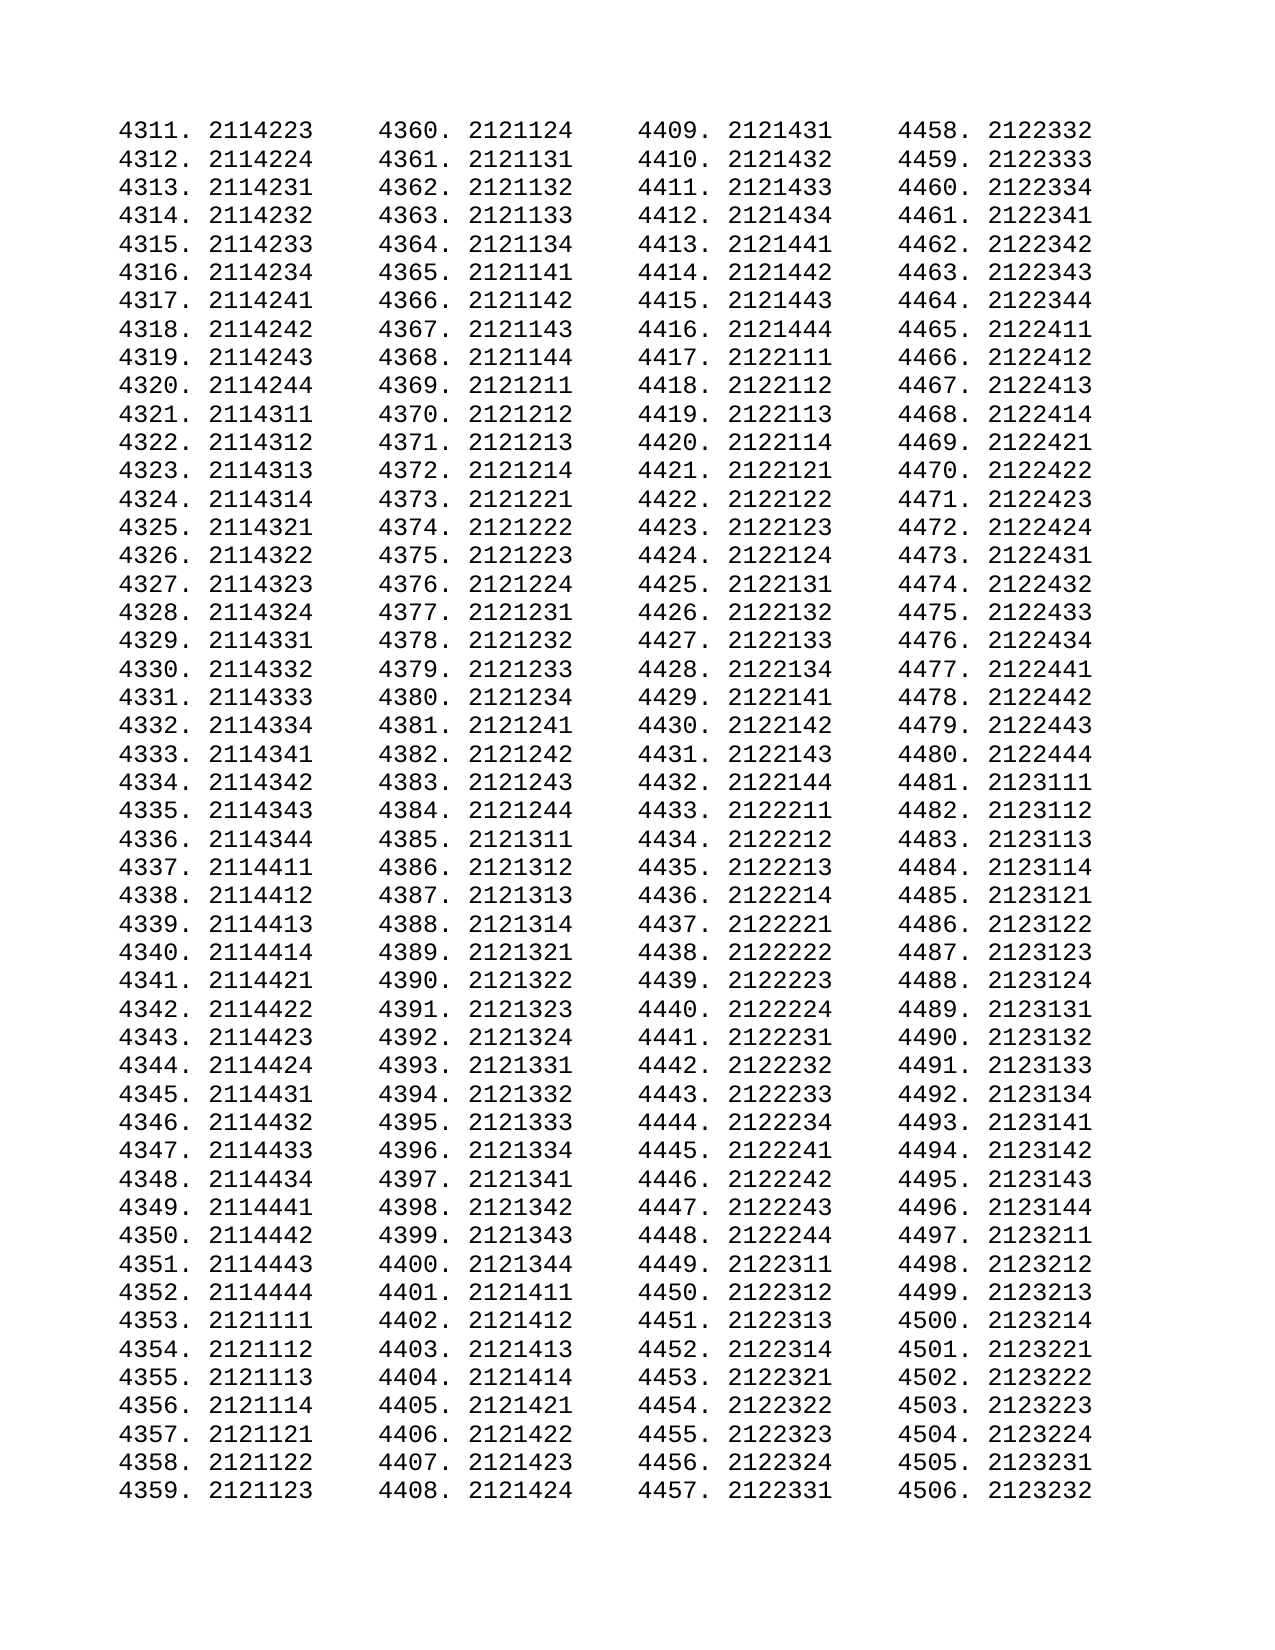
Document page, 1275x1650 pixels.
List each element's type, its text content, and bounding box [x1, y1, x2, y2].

text 4401. 2121411 [378, 1280, 637, 1308]
text 4490. 2123132 [897, 1025, 1157, 1053]
text 4334. 2114342 [118, 770, 378, 798]
text 4327. 2114323 [118, 571, 378, 600]
text 4322. 2114312 [118, 430, 378, 458]
text 4312. 2114224 [118, 146, 378, 175]
text 4318. 2114242 [118, 316, 378, 345]
text 4406. 2121422 [378, 1421, 637, 1450]
text 4470. 2122422 [897, 458, 1157, 486]
text 4427. 2122133 [637, 628, 897, 656]
text 4381. 2121241 [378, 713, 637, 741]
text 4378. 2121232 [378, 628, 637, 656]
text 4325. 2114321 [118, 515, 378, 543]
text 4445. 2122241 [637, 1138, 897, 1166]
text 4473. 2122431 [897, 543, 1157, 571]
text 4439. 2122223 [637, 968, 897, 996]
text 4324. 2114314 [118, 486, 378, 515]
text 4443. 2122233 [637, 1081, 897, 1110]
text 4388. 2121314 [378, 911, 637, 940]
text 4356. 2121114 [118, 1393, 378, 1421]
text 4398. 2121342 [378, 1195, 637, 1223]
text 4462. 2122342 [897, 231, 1157, 260]
text 4449. 2122311 [637, 1251, 897, 1280]
text 4440. 2122224 [637, 996, 897, 1025]
text 4394. 2121332 [378, 1081, 637, 1110]
text 4416. 2121444 [637, 316, 897, 345]
text 4448. 2122244 [637, 1223, 897, 1251]
text 4390. 2121322 [378, 968, 637, 996]
text 4491. 2123133 [897, 1053, 1157, 1081]
text 4418. 2122112 [637, 373, 897, 401]
text 4352. 2114444 [118, 1280, 378, 1308]
text 4349. 2114441 [118, 1195, 378, 1223]
text 4447. 2122243 [637, 1195, 897, 1223]
text 4369. 2121211 [378, 373, 637, 401]
text 4360. 2121124 [378, 118, 637, 146]
text 4441. 2122231 [637, 1025, 897, 1053]
text 4376. 2121224 [378, 571, 637, 600]
text 4354. 2121112 [118, 1336, 378, 1365]
text 4502. 2123222 [897, 1365, 1157, 1393]
text 4374. 2121222 [378, 515, 637, 543]
text 4435. 2122213 [637, 855, 897, 883]
text 4315. 2114233 [118, 231, 378, 260]
text 4323. 2114313 [118, 458, 378, 486]
text 4414. 2121442 [637, 260, 897, 288]
text 4495. 2123143 [897, 1166, 1157, 1195]
text 4320. 2114244 [118, 373, 378, 401]
text 4344. 2114424 [118, 1053, 378, 1081]
text 4311. 2114223 [118, 118, 378, 146]
text 4328. 2114324 [118, 600, 378, 628]
text 4454. 2122322 [637, 1393, 897, 1421]
text 4408. 2121424 [378, 1478, 637, 1506]
text 4417. 2122111 [637, 345, 897, 373]
text 4432. 2122144 [637, 770, 897, 798]
text 4425. 2122131 [637, 571, 897, 600]
text 4455. 2122323 [637, 1421, 897, 1450]
text 4333. 2114341 [118, 741, 378, 770]
text 4367. 2121143 [378, 316, 637, 345]
text 4496. 2123144 [897, 1195, 1157, 1223]
text 4375. 2121223 [378, 543, 637, 571]
text 4321. 2114311 [118, 401, 378, 430]
text 4471. 2122423 [897, 486, 1157, 515]
text 4436. 2122214 [637, 883, 897, 911]
text 4332. 2114334 [118, 713, 378, 741]
text 4481. 2123111 [897, 770, 1157, 798]
text 4338. 2114412 [118, 883, 378, 911]
text 4385. 2121311 [378, 826, 637, 855]
text 4421. 2122121 [637, 458, 897, 486]
text 4399. 2121343 [378, 1223, 637, 1251]
text 4506. 2123232 [897, 1478, 1157, 1506]
text 4314. 2114232 [118, 203, 378, 231]
text 4358. 2121122 [118, 1450, 378, 1478]
text 4474. 2122432 [897, 571, 1157, 600]
text 4464. 2122344 [897, 288, 1157, 316]
text 4484. 2123114 [897, 855, 1157, 883]
text 4371. 2121213 [378, 430, 637, 458]
text 4463. 2122343 [897, 260, 1157, 288]
text 4363. 2121133 [378, 203, 637, 231]
text 4446. 2122242 [637, 1166, 897, 1195]
text 4343. 2114423 [118, 1025, 378, 1053]
text 4392. 2121324 [378, 1025, 637, 1053]
text 4500. 2123214 [897, 1308, 1157, 1336]
text 4359. 2121123 [118, 1478, 378, 1506]
text 4405. 2121421 [378, 1393, 637, 1421]
text 4438. 2122222 [637, 940, 897, 968]
text 4372. 2121214 [378, 458, 637, 486]
text 4424. 2122124 [637, 543, 897, 571]
text 4403. 2121413 [378, 1336, 637, 1365]
text 4461. 2122341 [897, 203, 1157, 231]
text 4329. 2114331 [118, 628, 378, 656]
text 4357. 2121121 [118, 1421, 378, 1450]
text 4341. 2114421 [118, 968, 378, 996]
text 4382. 2121242 [378, 741, 637, 770]
text 4505. 2123231 [897, 1450, 1157, 1478]
text 4411. 2121433 [637, 175, 897, 203]
text 4317. 2114241 [118, 288, 378, 316]
text 4499. 2123213 [897, 1280, 1157, 1308]
text 4391. 2121323 [378, 996, 637, 1025]
text 4361. 2121131 [378, 146, 637, 175]
text 4422. 2122122 [637, 486, 897, 515]
text 4465. 2122411 [897, 316, 1157, 345]
text 4404. 2121414 [378, 1365, 637, 1393]
text 4476. 2122434 [897, 628, 1157, 656]
text 4330. 2114332 [118, 656, 378, 685]
text 4453. 2122321 [637, 1365, 897, 1393]
text 4458. 2122332 [897, 118, 1157, 146]
text 4493. 2123141 [897, 1110, 1157, 1138]
text 4326. 2114322 [118, 543, 378, 571]
text 4402. 2121412 [378, 1308, 637, 1336]
text 4337. 2114411 [118, 855, 378, 883]
text 4433. 2122211 [637, 798, 897, 826]
text 4460. 2122334 [897, 175, 1157, 203]
text 4498. 2123212 [897, 1251, 1157, 1280]
text 4366. 2121142 [378, 288, 637, 316]
text 4370. 2121212 [378, 401, 637, 430]
text 4319. 2114243 [118, 345, 378, 373]
text 4423. 2122123 [637, 515, 897, 543]
text 4393. 2121331 [378, 1053, 637, 1081]
text 4497. 2123211 [897, 1223, 1157, 1251]
text 4339. 2114413 [118, 911, 378, 940]
text 4442. 2122232 [637, 1053, 897, 1081]
text 4410. 2121432 [637, 146, 897, 175]
text 4503. 2123223 [897, 1393, 1157, 1421]
text 4426. 2122132 [637, 600, 897, 628]
text 4336. 2114344 [118, 826, 378, 855]
text 4486. 2123122 [897, 911, 1157, 940]
text 4396. 2121334 [378, 1138, 637, 1166]
text 4501. 2123221 [897, 1336, 1157, 1365]
text 4482. 2123112 [897, 798, 1157, 826]
text 4480. 2122444 [897, 741, 1157, 770]
text 4340. 2114414 [118, 940, 378, 968]
text 4483. 2123113 [897, 826, 1157, 855]
text 4379. 2121233 [378, 656, 637, 685]
text 4459. 2122333 [897, 146, 1157, 175]
text 4346. 2114432 [118, 1110, 378, 1138]
text 4397. 2121341 [378, 1166, 637, 1195]
text 4478. 2122442 [897, 685, 1157, 713]
text 4477. 2122441 [897, 656, 1157, 685]
text 4457. 2122331 [637, 1478, 897, 1506]
text 4355. 2121113 [118, 1365, 378, 1393]
text 4373. 2121221 [378, 486, 637, 515]
text 4345. 2114431 [118, 1081, 378, 1110]
text 4494. 2123142 [897, 1138, 1157, 1166]
text 4386. 2121312 [378, 855, 637, 883]
text 4415. 2121443 [637, 288, 897, 316]
text 4469. 2122421 [897, 430, 1157, 458]
text 4353. 2121111 [118, 1308, 378, 1336]
text 4362. 2121132 [378, 175, 637, 203]
text 4335. 2114343 [118, 798, 378, 826]
text 4489. 2123131 [897, 996, 1157, 1025]
text 4389. 2121321 [378, 940, 637, 968]
text 4412. 2121434 [637, 203, 897, 231]
text 4395. 2121333 [378, 1110, 637, 1138]
text 4451. 2122313 [637, 1308, 897, 1336]
text 4428. 2122134 [637, 656, 897, 685]
text 4316. 2114234 [118, 260, 378, 288]
text 4380. 2121234 [378, 685, 637, 713]
text 4485. 2123121 [897, 883, 1157, 911]
text 4313. 2114231 [118, 175, 378, 203]
text 4409. 2121431 [637, 118, 897, 146]
text 4368. 2121144 [378, 345, 637, 373]
text 4350. 2114442 [118, 1223, 378, 1251]
text 4467. 2122413 [897, 373, 1157, 401]
text 4420. 2122114 [637, 430, 897, 458]
text 4475. 2122433 [897, 600, 1157, 628]
text 4407. 2121423 [378, 1450, 637, 1478]
text 4430. 2122142 [637, 713, 897, 741]
text 4413. 2121441 [637, 231, 897, 260]
text 4342. 2114422 [118, 996, 378, 1025]
text 4365. 2121141 [378, 260, 637, 288]
text 4431. 2122143 [637, 741, 897, 770]
text 4488. 2123124 [897, 968, 1157, 996]
text 4419. 2122113 [637, 401, 897, 430]
text 4377. 2121231 [378, 600, 637, 628]
text 4351. 2114443 [118, 1251, 378, 1280]
text 4387. 2121313 [378, 883, 637, 911]
text 4456. 2122324 [637, 1450, 897, 1478]
text 4331. 2114333 [118, 685, 378, 713]
text 4437. 2122221 [637, 911, 897, 940]
text 4400. 2121344 [378, 1251, 637, 1280]
text 4348. 2114434 [118, 1166, 378, 1195]
text 4492. 2123134 [897, 1081, 1157, 1110]
text 4383. 2121243 [378, 770, 637, 798]
text 4364. 2121134 [378, 231, 637, 260]
text 4444. 2122234 [637, 1110, 897, 1138]
text 4479. 2122443 [897, 713, 1157, 741]
text 4429. 2122141 [637, 685, 897, 713]
text 4466. 2122412 [897, 345, 1157, 373]
text 4504. 2123224 [897, 1421, 1157, 1450]
text 4347. 2114433 [118, 1138, 378, 1166]
text 4487. 2123123 [897, 940, 1157, 968]
text 4450. 2122312 [637, 1280, 897, 1308]
text 4468. 2122414 [897, 401, 1157, 430]
text 4434. 2122212 [637, 826, 897, 855]
text 4452. 2122314 [637, 1336, 897, 1365]
text 4384. 2121244 [378, 798, 637, 826]
text 4472. 2122424 [897, 515, 1157, 543]
